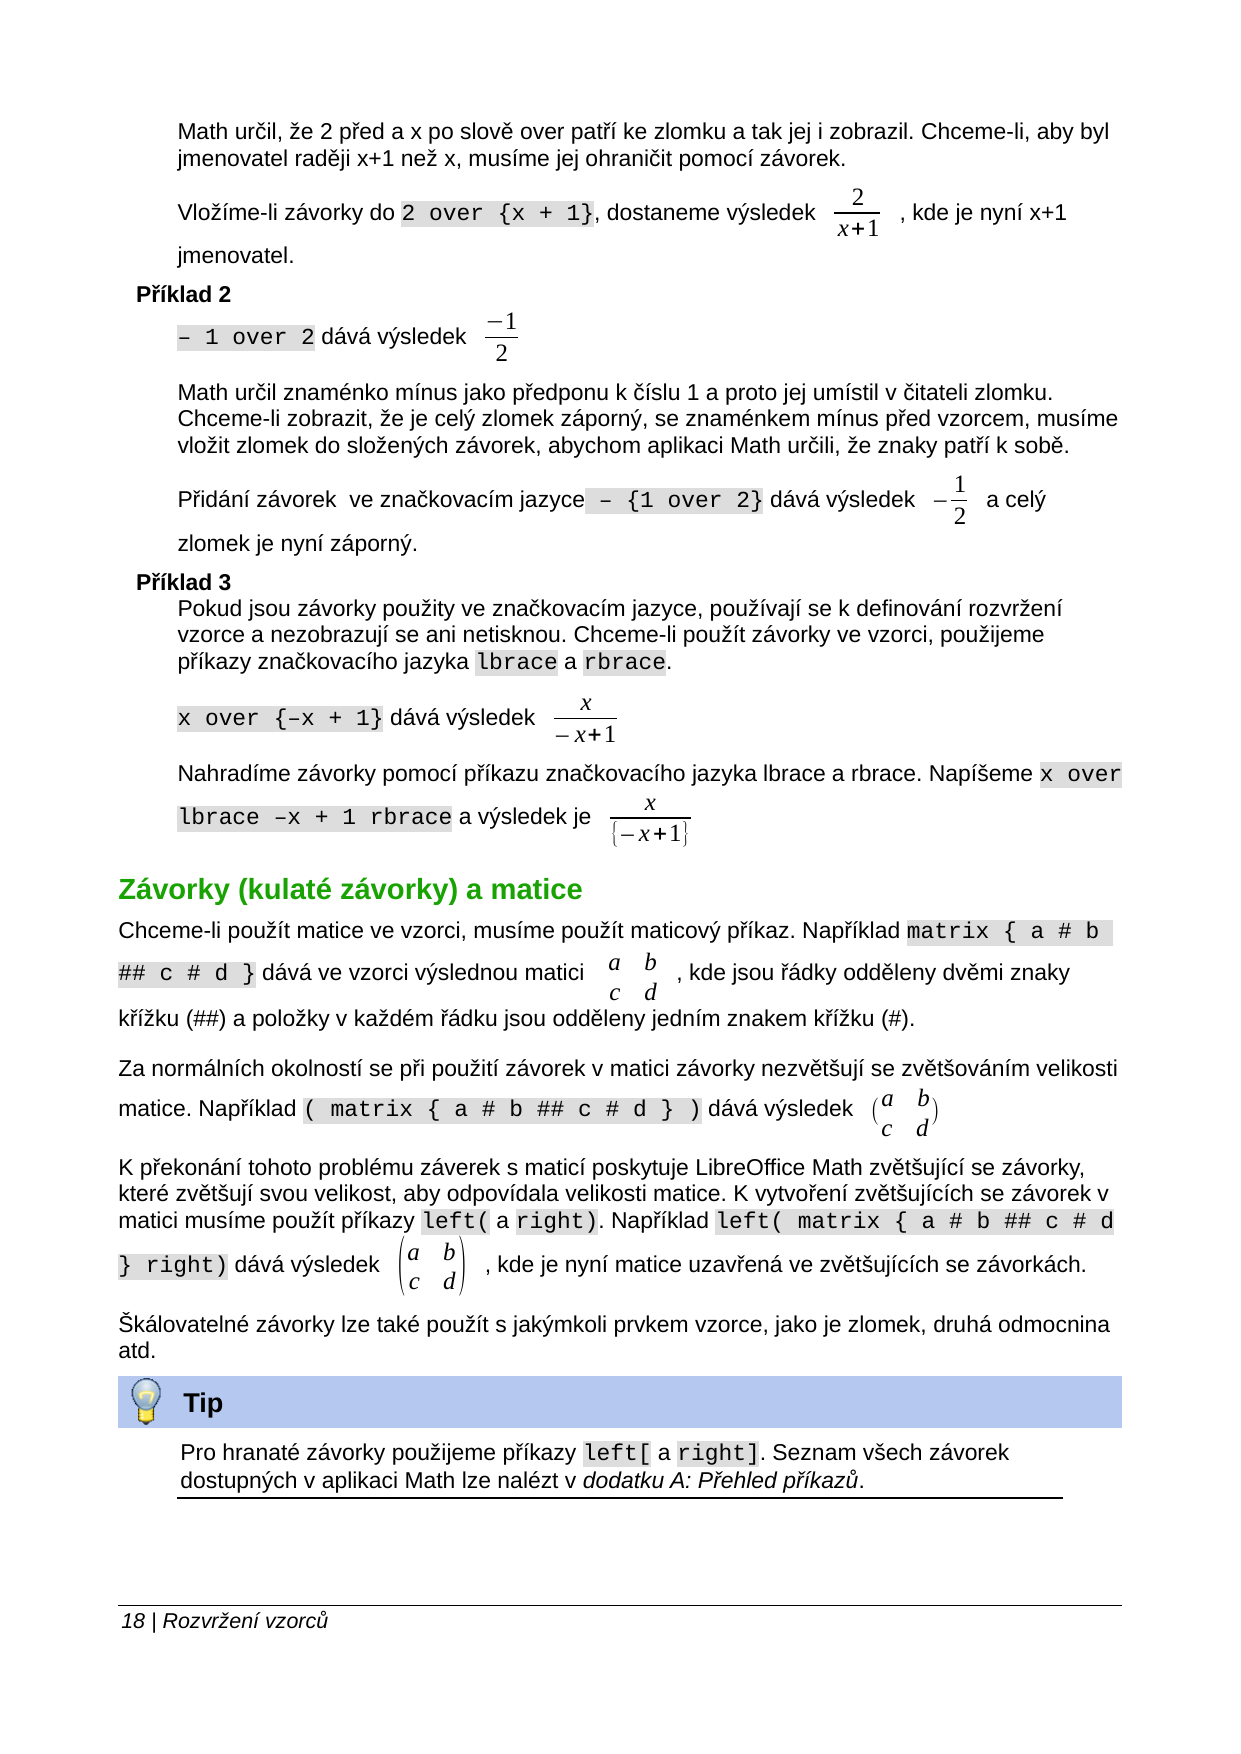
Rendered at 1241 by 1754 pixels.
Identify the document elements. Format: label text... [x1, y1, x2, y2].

subtitle Tip [170, 1376, 1122, 1428]
text Math určil, že 2 před a x po slově over patří ke zlomku a tak jej i zobrazil. Chceme-li, aby byl jmenovatel raději x+1 než x, musíme jej ohraničit pomocí závorek. [177, 118, 1122, 171]
text Nahradíme závorky pomocí příkazu značkovacího jazyka lbrace a rbrace. Napíšeme x over lbrace –x + 1 rbrace a výsledek je [177, 760, 1122, 848]
picture [119, 1376, 170, 1428]
text Příklad 3 [136, 568, 1122, 595]
text K překonání tohoto problému záverek s maticí poskytuje LibreOffice Math zvětšující se závorky, které zvětšují svou velikost, aby odpovídala velikosti matice. K vytvoření zvětšujících se závorek v matici musíme použít příkazy left( a right). Například left( matrix { a # b ## c # d } right) dává výsledek, kde je nyní matice uzavřená ve zvětšujících se závorkách. [118, 1154, 1122, 1298]
text Chceme-li použít matice ve vzorci, musíme použít maticový příkaz. Například matrix { a # b ## c # d } dává ve vzorci výslednou matici , kde jsou řádky odděleny dvěmi znaky křížku (##) a položky v každém řádku jsou odděleny jedním znakem křížku (#). [118, 917, 1122, 1032]
text Vložíme-li závorky do 2 over {x + 1}, dostaneme výsledek, kde je nyní x+1 jmenovatel. [177, 183, 1122, 269]
text Pokud jsou závorky použity ve značkovacím jazyce, používají se k definování rozvržení vzorce a nezobrazují se ani netisknou. Chceme-li použít závorky ve vzorci, použijeme příkazy značkovacího jazyka lbrace a rbrace. [177, 595, 1122, 676]
text Pro hranaté závorky použijeme příkazy left[ a right]. Seznam všech závorek dostupných v aplikaci Math lze nalézt v dodatku A: Přehled příkazů. [177, 1436, 1063, 1497]
text Příklad 2 [136, 281, 1122, 307]
text x over {–x + 1} dává výsledek [177, 688, 1122, 747]
text – 1 over 2 dává výsledek [177, 307, 1122, 367]
text Math určil znaménko mínus jako předponu k číslu 1 a proto jej umístil v čitateli zlomku. Chceme-li zobrazit, že je celý zlomek záporný, se znaménkem mínus před vzorcem, musíme vložit zlomek do složených závorek, abychom aplikaci Math určili, že znaky patří k sobě. [177, 379, 1122, 458]
text Přidání závorek ve značkovacím jazyce – {1 over 2} dává výsledeka celý zlomek je nyní záporný. [177, 471, 1122, 556]
subtitle Závorky (kulaté závorky) a matice [118, 872, 1122, 906]
text Škálovatelné závorky lze také použít s jakýmkoli prvkem vzorce, jako je zlomek, druhá odmocnina atd. [118, 1311, 1122, 1363]
text Za normálních okolností se při použití závorek v matici závorky nezvětšují se zvětšováním velikosti matice. Například ( matrix { a # b ## c # d } ) dává výsledek [118, 1055, 1122, 1141]
